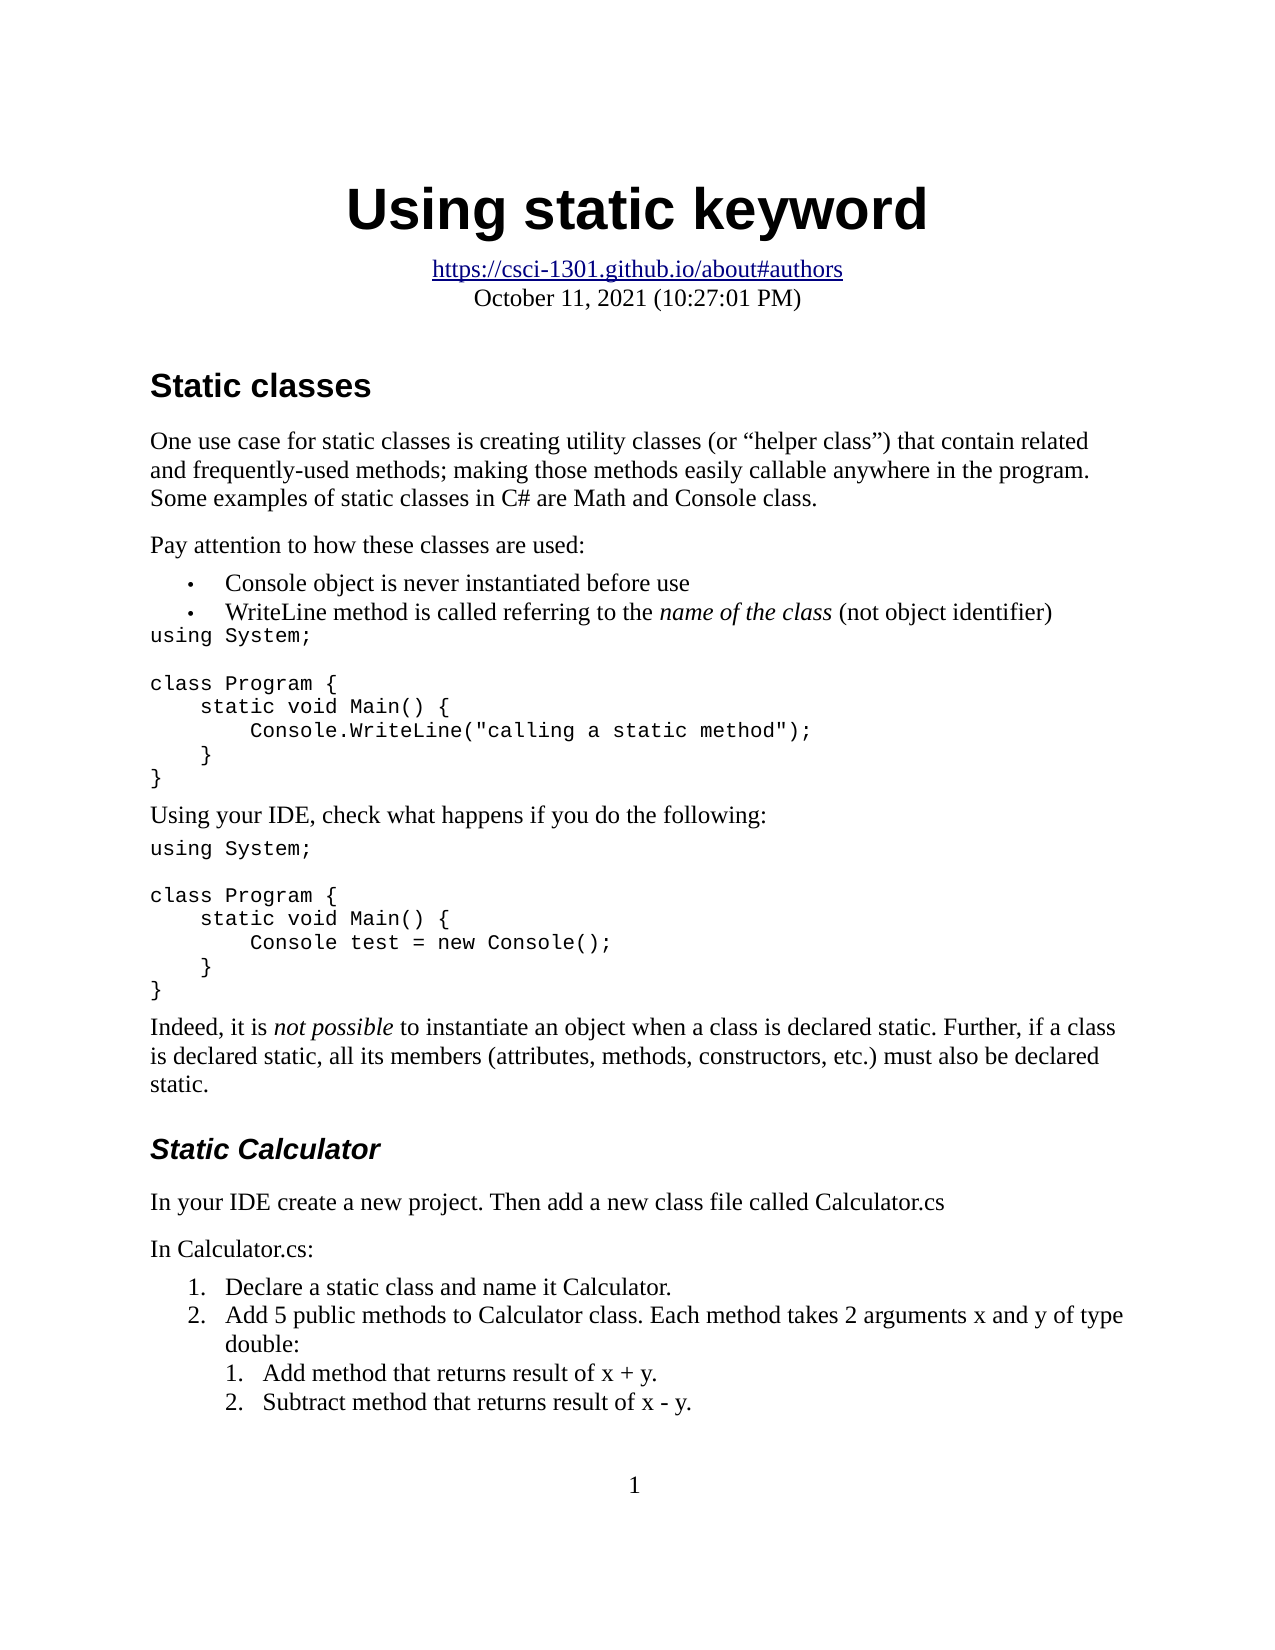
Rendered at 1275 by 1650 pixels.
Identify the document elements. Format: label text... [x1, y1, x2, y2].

list Subtract method that returns result of x - y. [225, 1387, 1125, 1415]
subtitle Static Calculator [150, 1132, 1125, 1166]
title Using static keyword [150, 175, 1125, 242]
text https://csci-1301.github.io/about#authors [150, 254, 1125, 283]
text Console test = new Console(); [150, 932, 1125, 956]
text static void Main() { [150, 696, 1125, 720]
list WriteLine method is called referring to the name of the class (not object identifier) [187, 597, 1125, 625]
list Add method that returns result of x + y. [225, 1358, 1125, 1387]
text Pay attention to how these classes are used: [150, 530, 1125, 559]
list Console object is never instantiated before use [187, 568, 1125, 597]
list Declare a static class and name it Calculator. [187, 1272, 1125, 1300]
text In your IDE create a new project. Then add a new class file called Calculator.cs [150, 1187, 1125, 1216]
text Using your IDE, check what happens if you do the following: [150, 800, 1125, 828]
text using System; [150, 837, 1125, 861]
text One use case for static classes is creating utility classes (or “helper class”) that contain related and frequently-used methods; making those methods easily callable anywhere in the program. Some examples of static classes in C# are Math and Console class. [150, 426, 1125, 512]
text class Program { [150, 885, 1125, 908]
text } [150, 743, 1125, 767]
text In Calculator.cs: [150, 1234, 1125, 1263]
text Console.WriteLine("calling a static method"); [150, 720, 1125, 743]
text Indeed, it is not possible to instantiate an object when a class is declared static. Further, if a class is declared static, all its members (attributes, methods, constructors, etc.) must also be declared static. [150, 1012, 1125, 1098]
text October 11, 2021 (10:27:01 PM) [150, 283, 1125, 312]
text } [150, 767, 1125, 791]
text class Program { [150, 673, 1125, 696]
text } [150, 956, 1125, 979]
text using System; [150, 625, 1125, 649]
subtitle Static classes [150, 366, 1125, 404]
text } [150, 979, 1125, 1003]
text static void Main() { [150, 908, 1125, 932]
list Add 5 public methods to Calculator class. Each method takes 2 arguments x and y of type double: [187, 1300, 1125, 1358]
